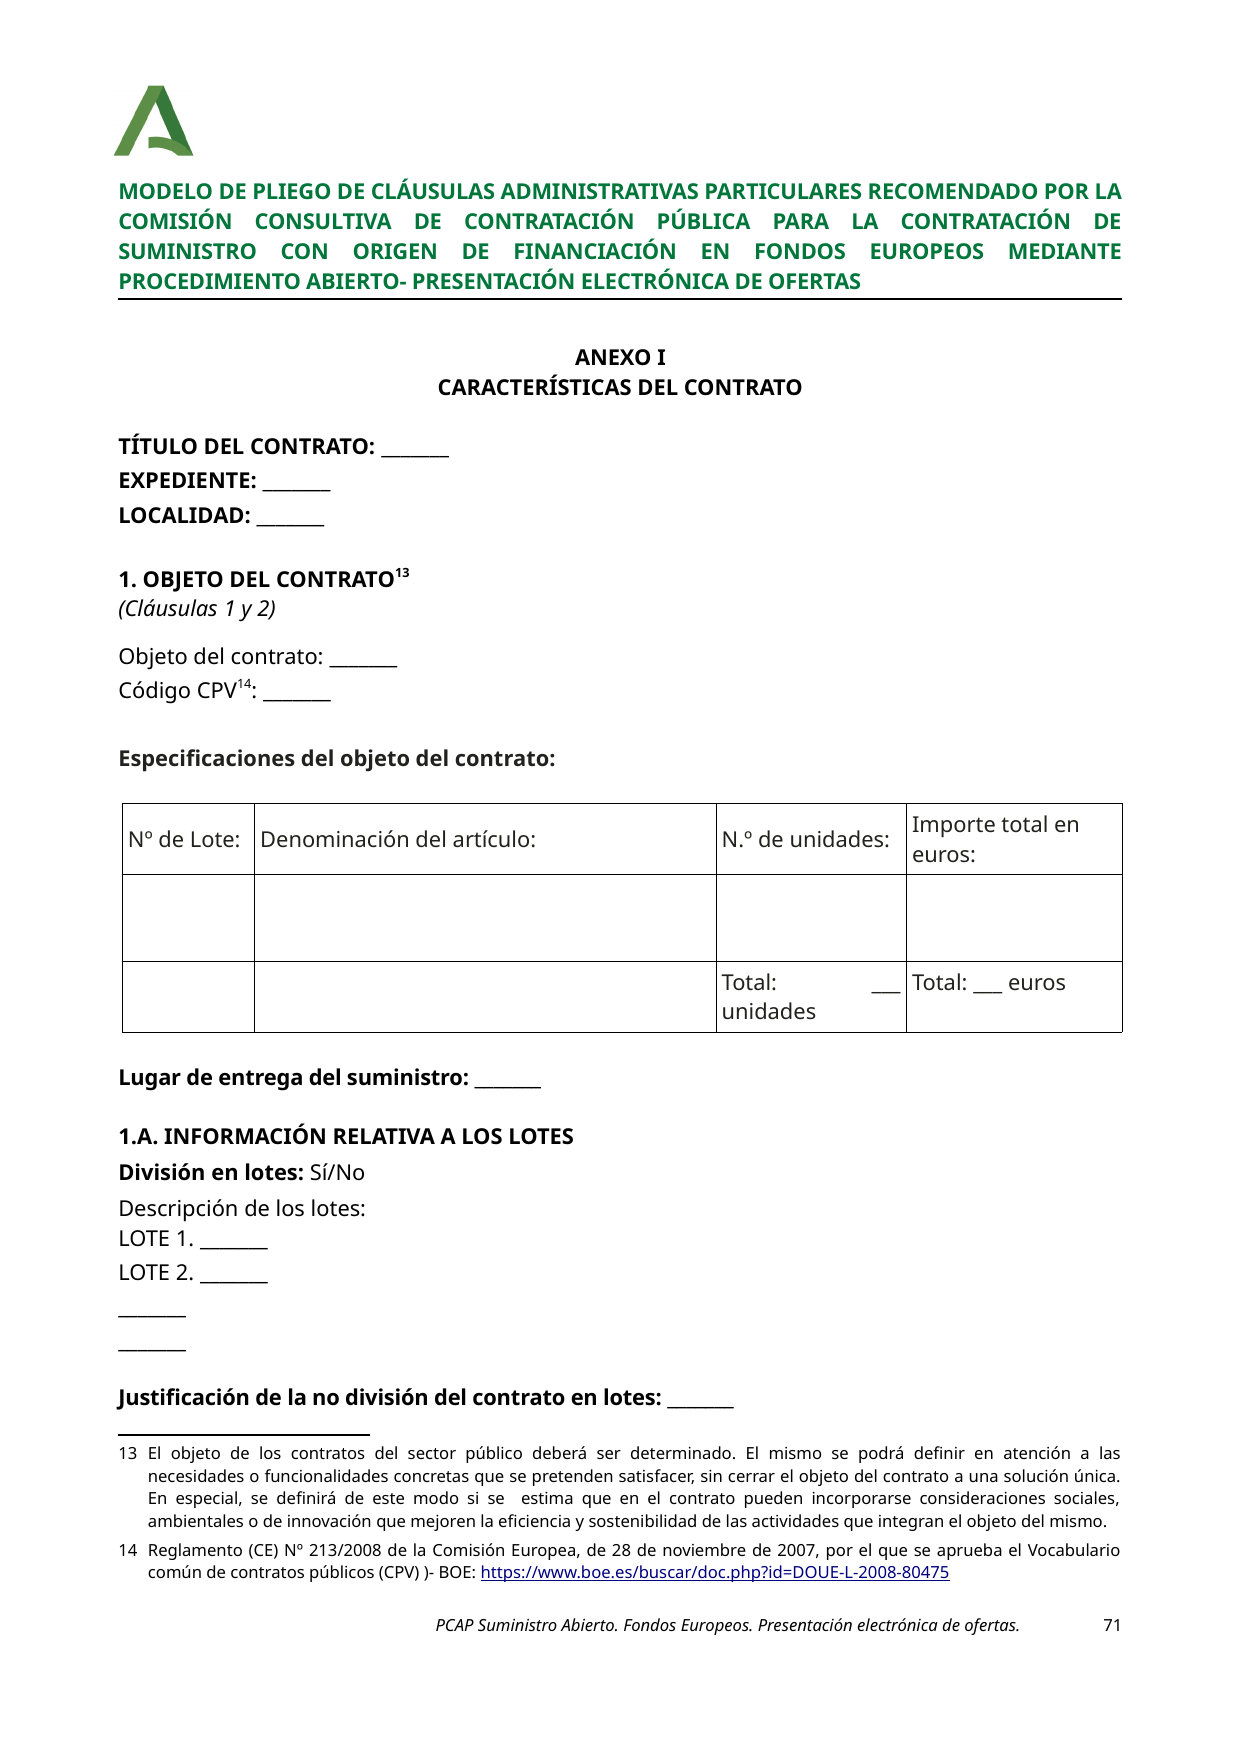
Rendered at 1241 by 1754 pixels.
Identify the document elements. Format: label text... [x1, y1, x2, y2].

table_cell Total: ___ euros [907, 962, 1122, 1032]
text Reglamento (CE) Nº 213/2008 de la Comisión Europea, de 28 de noviembre de 2007, por el que se aprueba el Vocabulario común de contratos públicos (CPV) )- BOE: https://www.boe.es/buscar/doc.php?id=DOUE-L-2008-80475 [118, 1538, 1122, 1584]
text ANEXO I [118, 342, 1122, 372]
text _______ [118, 1291, 1122, 1321]
text Lugar de entrega del suministro: _______ [118, 1062, 1122, 1091]
picture [109, 81, 198, 160]
text Justificación de la no división del contrato en lotes: _______ [118, 1382, 1122, 1412]
text Descripción de los lotes: [118, 1193, 1122, 1222]
table_header Denominación del artículo: [255, 804, 716, 874]
text LOTE 2. _______ [118, 1257, 1122, 1286]
text TÍTULO DEL CONTRATO: _______ [118, 431, 1122, 461]
text 1.A. INFORMACIÓN RELATIVA A LOS LOTES [118, 1121, 1122, 1151]
text LOTE 1. _______ [118, 1222, 1122, 1252]
table_cell [255, 875, 716, 961]
table_cell Total: ___ unidades [717, 962, 906, 1032]
text CARACTERÍSTICAS DEL CONTRATO [118, 372, 1122, 402]
text Código CPV: _______ [118, 675, 1122, 705]
text 1. OBJETO DEL CONTRATO [118, 564, 1122, 593]
table_cell [123, 875, 254, 961]
table_cell [717, 875, 906, 961]
table_header Importe total en euros: [907, 804, 1122, 874]
text MODELO DE PLIEGO DE CLÁUSULAS ADMINISTRATIVAS PARTICULARES RECOMENDADO POR LA COMISIÓN CONSULTIVA DE CONTRATACIÓN PÚBLICA PARA LA CONTRATACIÓN DE SUMINISTRO CON ORIGEN DE FINANCIACIÓN EN FONDOS EUROPEOS MEDIANTE PROCEDIMIENTO ABIERTO- PRESENTACIÓN ELECTRÓNICA DE OFERTAS [118, 176, 1122, 298]
table_header N.º de unidades: [717, 804, 906, 874]
text EXPEDIENTE: _______ [118, 466, 1122, 495]
text El objeto de los contratos del sector público deberá ser determinado. El mismo se podrá definir en atención a las necesidades o funcionalidades concretas que se pretenden satisfacer, sin cerrar el objeto del contrato a una solución única. En especial, se definirá de este modo si se estima que en el contrato pueden incorporarse consideraciones sociales, ambientales o de innovación que mejoren la eficiencia y sostenibilidad de las actividades que integran el objeto del mismo. [118, 1441, 1122, 1532]
table_header Nº de Lote: [123, 804, 254, 874]
table_cell [907, 875, 1122, 961]
text Especificaciones del objeto del contrato: [118, 743, 1122, 773]
text División en lotes: Sí/No [118, 1157, 1122, 1187]
text (Cláusulas 1 y 2) [118, 593, 1122, 623]
text _______ [118, 1325, 1122, 1355]
text LOCALIDAD: _______ [118, 500, 1122, 529]
table_cell [123, 962, 254, 1032]
text Objeto del contrato: _______ [118, 641, 1122, 671]
table_cell [255, 962, 716, 1032]
